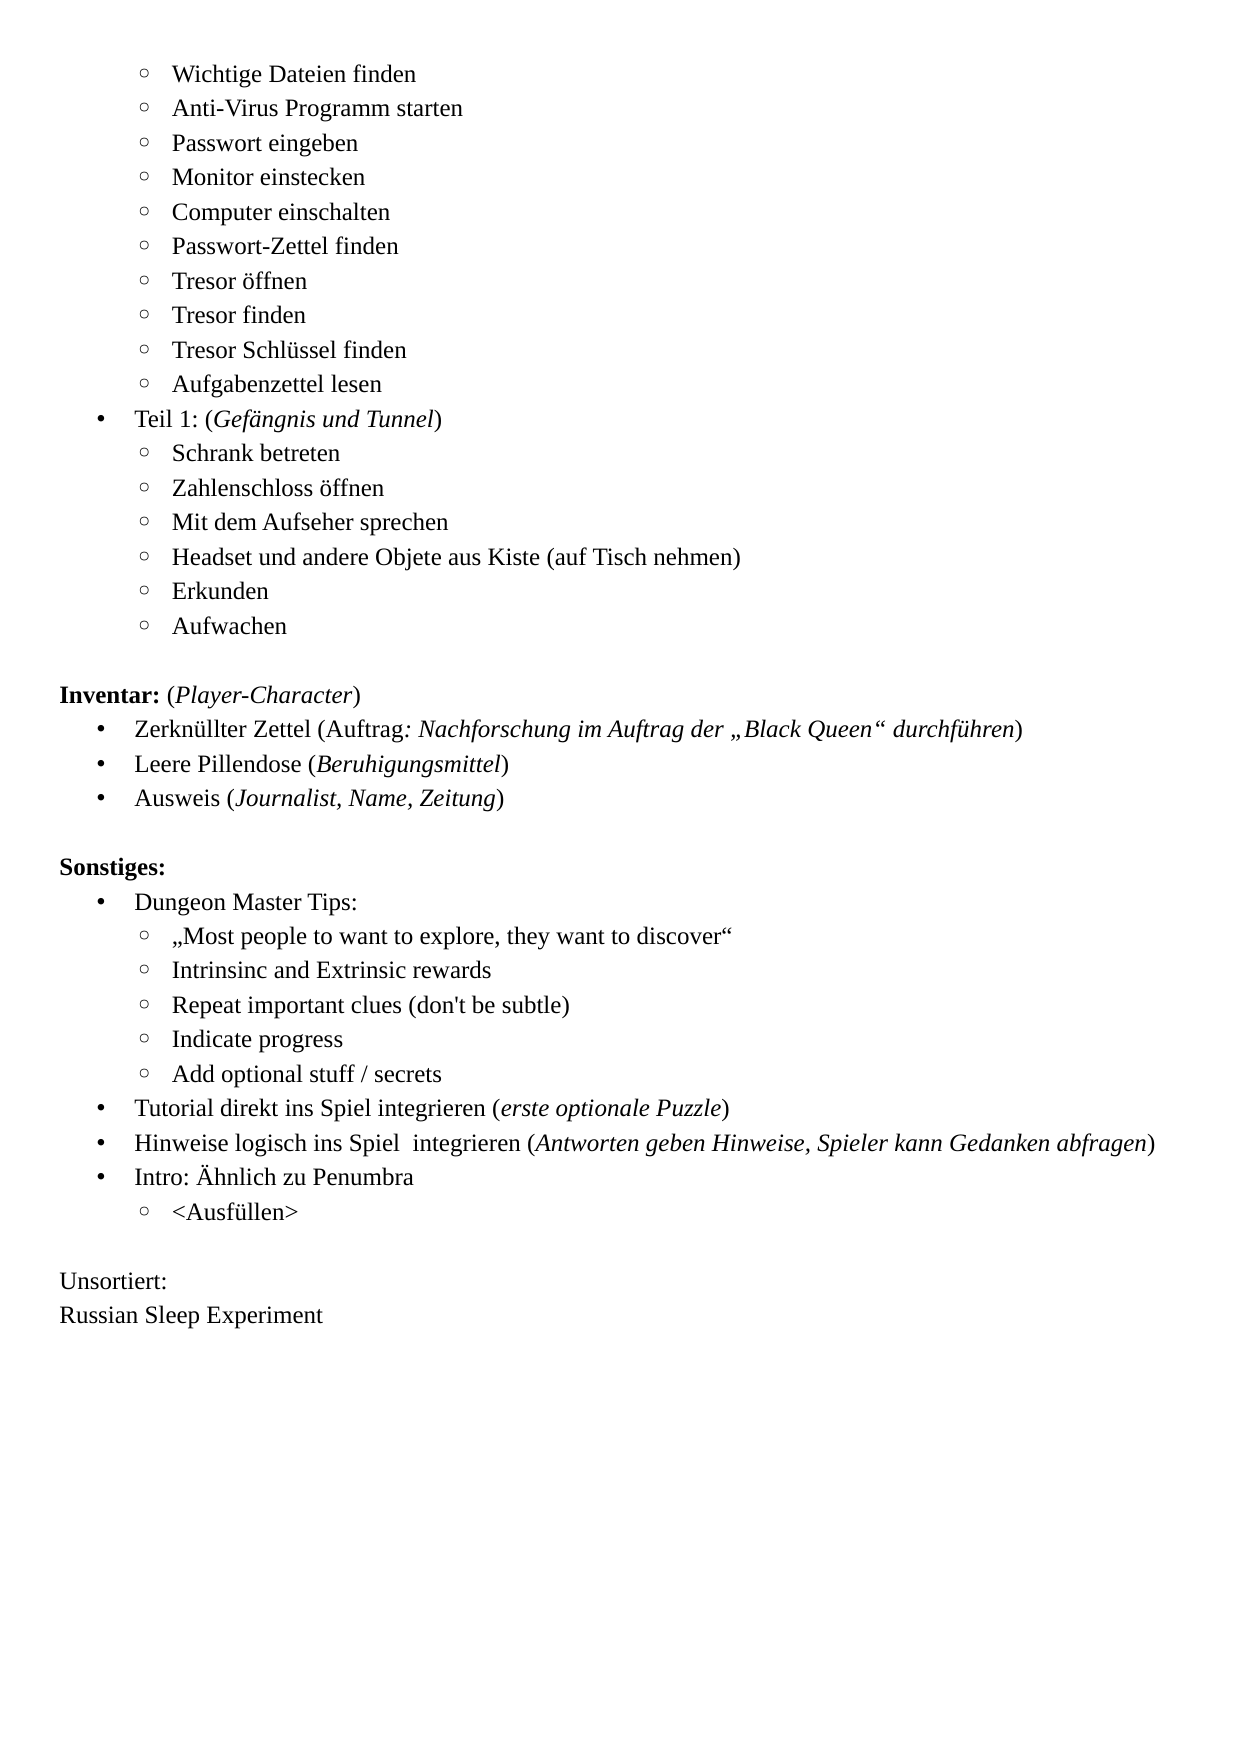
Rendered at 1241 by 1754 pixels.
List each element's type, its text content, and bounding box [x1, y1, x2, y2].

list Mit dem Aufseher sprechen [134, 507, 1181, 536]
text Unsortiert: [59, 1266, 1181, 1294]
list Dungeon Master Tips: [97, 887, 1181, 915]
list Aufgabenzettel lesen [134, 369, 1181, 398]
list <Ausfüllen> [134, 1197, 1181, 1226]
list Passwort eingeben [134, 128, 1181, 157]
text Inventar: (Player-Character) [59, 680, 1181, 708]
list Intrinsinc and Extrinsic rewards [134, 956, 1181, 984]
list Tutorial direkt ins Spiel integrieren (erste optionale Puzzle) [97, 1093, 1181, 1122]
list Zerknüllter Zettel (Auftrag: Nachforschung im Auftrag der „Black Queen“ durchführen) [97, 714, 1181, 743]
list Anti-Virus Programm starten [134, 93, 1181, 122]
list Indicate progress [134, 1024, 1181, 1053]
list Wichtige Dateien finden [134, 59, 1181, 88]
list Tresor finden [134, 300, 1181, 329]
list „Most people to want to explore, they want to discover“ [134, 921, 1181, 950]
list Intro: Ähnlich zu Penumbra [97, 1162, 1181, 1191]
list Repeat important clues (don't be subtle) [134, 990, 1181, 1019]
list Monitor einstecken [134, 162, 1181, 191]
list Ausweis (Journalist, Name, Zeitung) [97, 783, 1181, 812]
list Erkunden [134, 576, 1181, 605]
list Leere Pillendose (Beruhigungsmittel) [97, 749, 1181, 777]
list Teil 1: (Gefängnis und Tunnel) [97, 404, 1181, 433]
text Sonstiges: [59, 852, 1181, 881]
list Tresor Schlüssel finden [134, 335, 1181, 364]
list Hinweise logisch ins Spiel integrieren (Antworten geben Hinweise, Spieler kann Gedanken abfragen) [97, 1128, 1181, 1157]
list Schrank betreten [134, 438, 1181, 467]
list Aufwachen [134, 611, 1181, 639]
list Passwort-Zettel finden [134, 231, 1181, 260]
list Computer einschalten [134, 197, 1181, 226]
list Tresor öffnen [134, 266, 1181, 295]
list Headset und andere Objete aus Kiste (auf Tisch nehmen) [134, 542, 1181, 571]
text Russian Sleep Experiment [59, 1300, 1181, 1329]
list Add optional stuff / secrets [134, 1059, 1181, 1088]
list Zahlenschloss öffnen [134, 473, 1181, 502]
